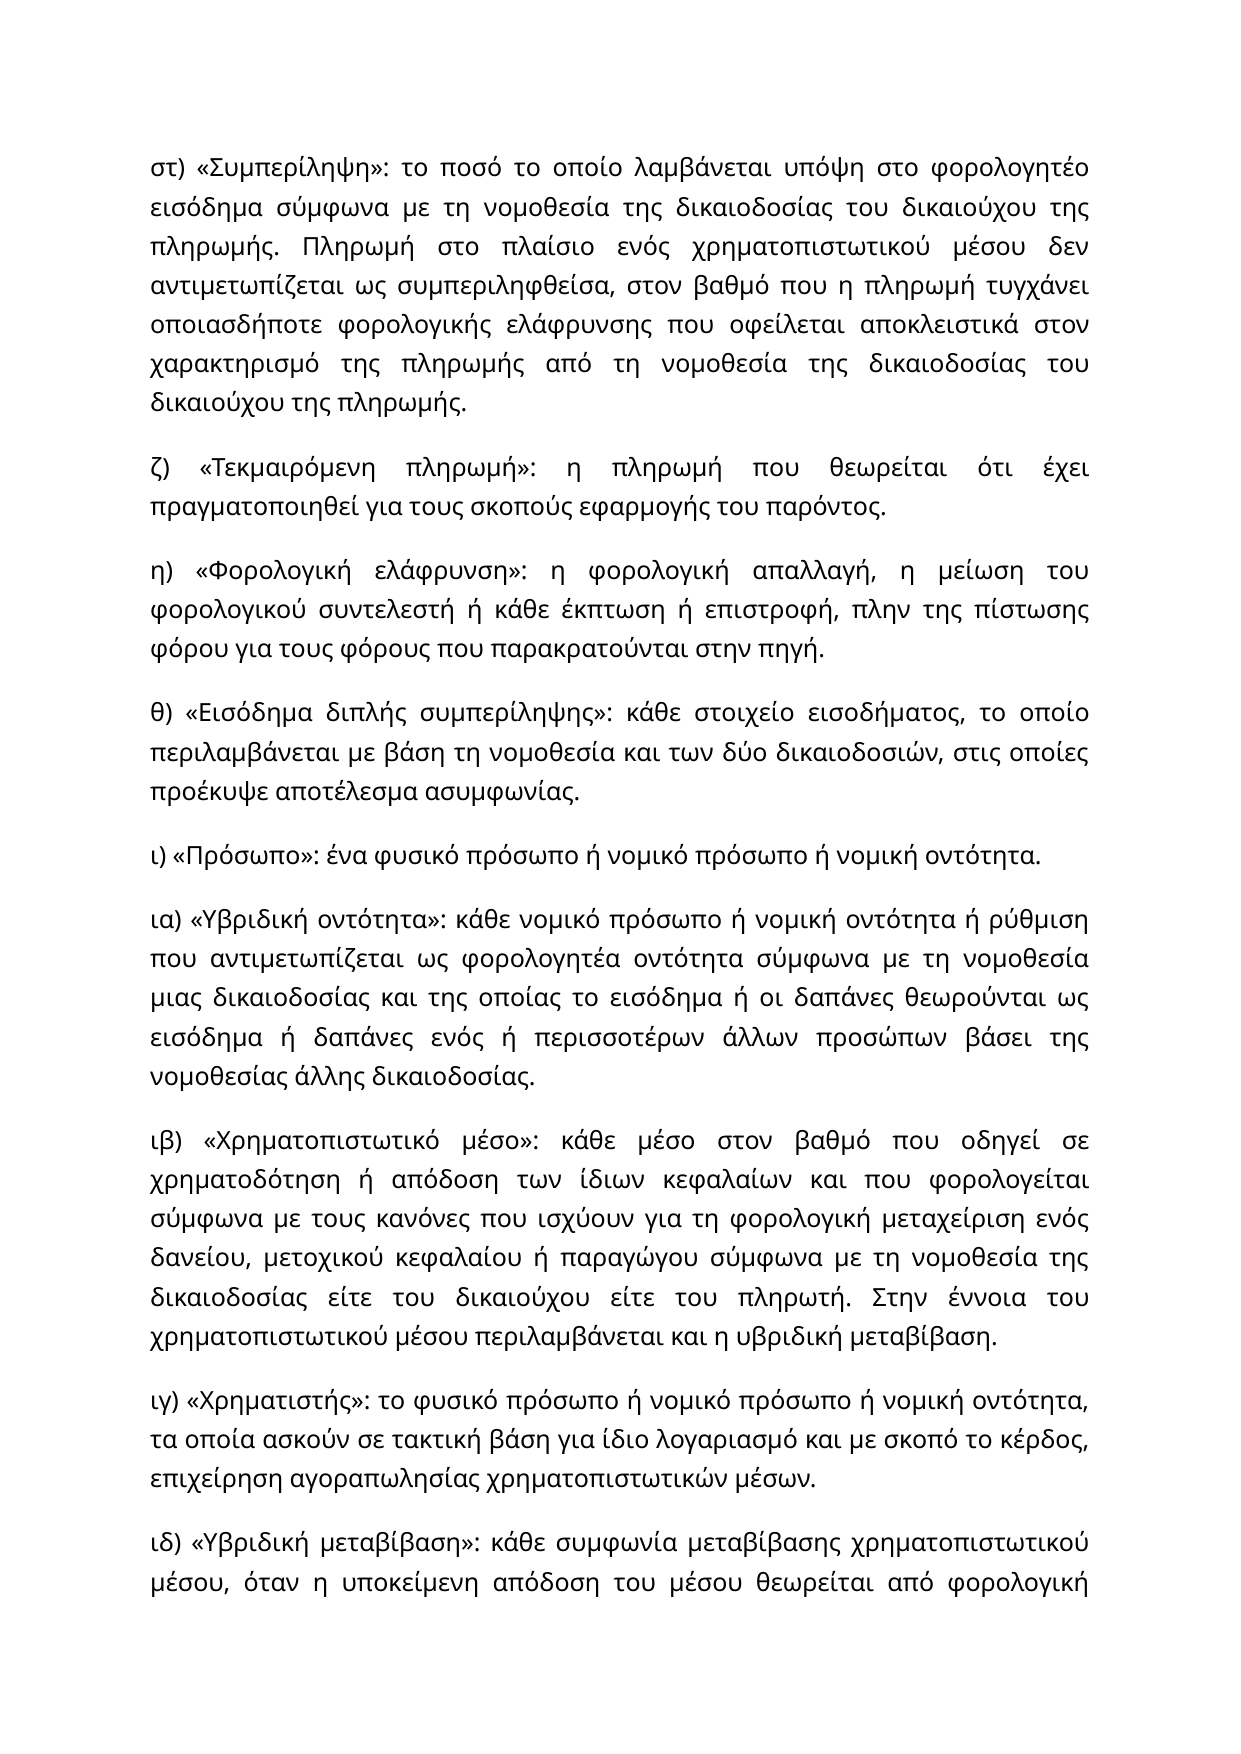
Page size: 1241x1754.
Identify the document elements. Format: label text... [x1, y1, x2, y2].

text ι) «Πρόσωπο»: ένα φυσικό πρόσωπο ή νομικό πρόσωπο ή νομική οντότητα. [150, 837, 1090, 872]
text θ) «Εισόδημα διπλής συμπερίληψης»: κάθε στοιχείο εισοδήματος, το οποίο περιλαμβάνεται με βάση τη νομοθεσία και των δύο δικαιοδοσιών, στις οποίες προέκυψε αποτέλεσμα ασυμφωνίας. [150, 695, 1090, 807]
text η) «Φορολογική ελάφρυνση»: η φορολογική απαλλαγή, η μείωση του φορολογικού συντελεστή ή κάθε έκπτωση ή επιστροφή, πλην της πίστωσης φόρου για τους φόρους που παρακρατούνται στην πηγή. [150, 552, 1090, 665]
text ιδ) «Υβριδική μεταβίβαση»: κάθε συμφωνία μεταβίβασης χρηματοπιστωτικού μέσου, όταν η υποκείμενη απόδοση του μέσου θεωρείται από φορολογική [150, 1525, 1090, 1598]
text ια) «Υβριδική οντότητα»: κάθε νομικό πρόσωπο ή νομική οντότητα ή ρύθμιση που αντιμετωπίζεται ως φορολογητέα οντότητα σύμφωνα με τη νομοθεσία μιας δικαιοδοσίας και της οποίας το εισόδημα ή οι δαπάνες θεωρούνται ως εισόδημα ή δαπάνες ενός ή περισσοτέρων άλλων προσώπων βάσει της νομοθεσίας άλλης δικαιοδοσίας. [150, 902, 1090, 1092]
text στ) «Συμπερίληψη»: το ποσό το οποίο λαμβάνεται υπόψη στο φορολογητέο εισόδημα σύμφωνα με τη νομοθεσία της δικαιοδοσίας του δικαιούχου της πληρωμής. Πληρωμή στο πλαίσιο ενός χρηματοπιστωτικού μέσου δεν αντιμετωπίζεται ως συμπεριληφθείσα, στον βαθμό που η πληρωμή τυγχάνει οποιασδήποτε φορολογικής ελάφρυνσης που οφείλεται αποκλειστικά στον χαρακτηρισμό της πληρωμής από τη νομοθεσία της δικαιοδοσίας του δικαιούχου της πληρωμής. [150, 150, 1090, 419]
text ιβ) «Χρηματοπιστωτικό μέσο»: κάθε μέσο στον βαθμό που οδηγεί σε χρηματοδότηση ή απόδοση των ίδιων κεφαλαίων και που φορολογείται σύμφωνα με τους κανόνες που ισχύουν για τη φορολογική μεταχείριση ενός δανείου, μετοχικού κεφαλαίου ή παραγώγου σύμφωνα με τη νομοθεσία της δικαιοδοσίας είτε του δικαιούχου είτε του πληρωτή. Στην έννοια του χρηματοπιστωτικού μέσου περιλαμβάνεται και η υβριδική μεταβίβαση. [150, 1122, 1090, 1352]
text ζ) «Τεκμαιρόμενη πληρωμή»: η πληρωμή που θεωρείται ότι έχει πραγματοποιηθεί για τους σκοπούς εφαρμογής του παρόντος. [150, 449, 1090, 522]
text ιγ) «Χρηματιστής»: το φυσικό πρόσωπο ή νομικό πρόσωπο ή νομική οντότητα, τα οποία ασκούν σε τακτική βάση για ίδιο λογαριασμό και με σκοπό το κέρδος, επιχείρηση αγοραπωλησίας χρηματοπιστωτικών μέσων. [150, 1382, 1090, 1495]
